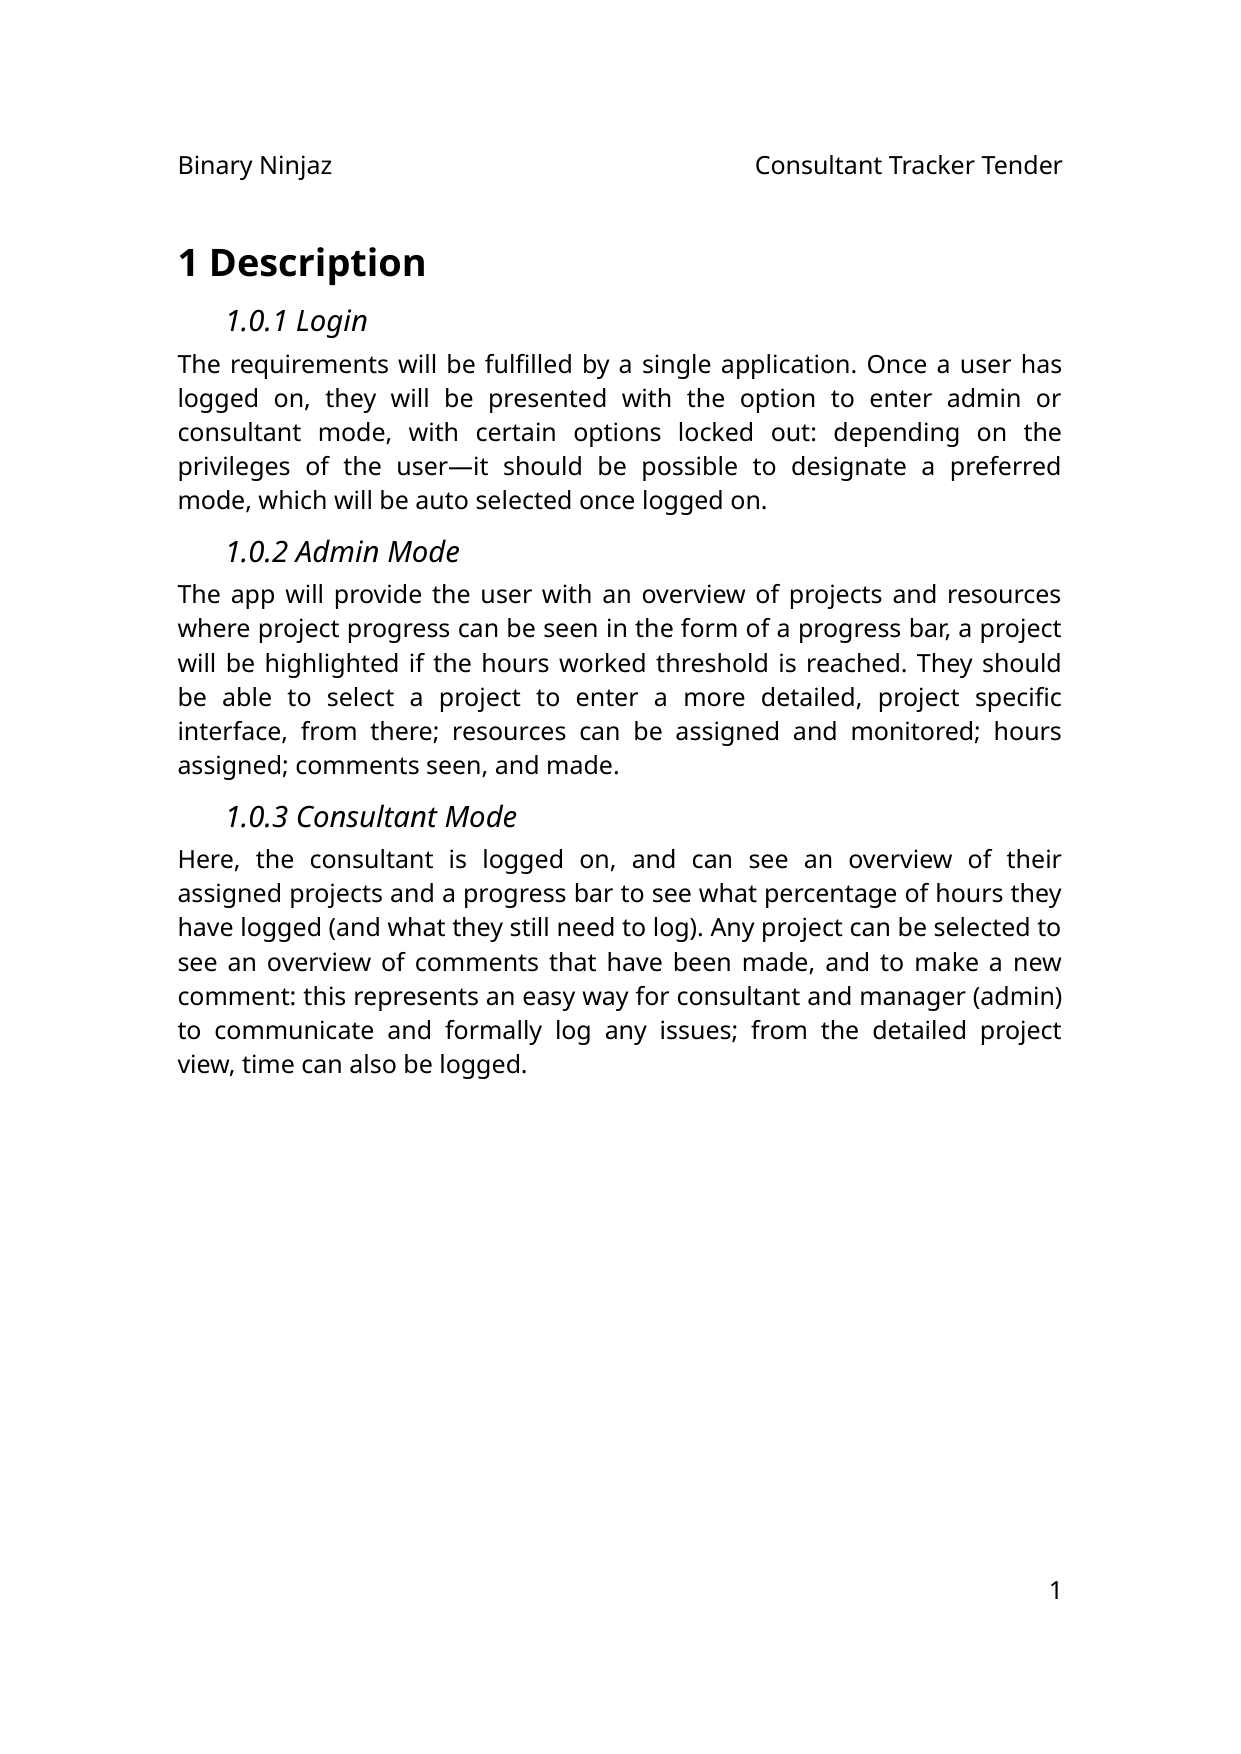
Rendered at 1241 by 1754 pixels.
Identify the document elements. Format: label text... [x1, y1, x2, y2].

subtitle 1.0.3 Consultant Mode [224, 796, 1063, 836]
subtitle 1.0.2 Admin Mode [224, 531, 1063, 571]
text The app will provide the user with an overview of projects and resources where project progress can be seen in the form of a progress bar, a project will be highlighted if the hours worked threshold is reached. They should be able to select a project to enter a more detailed, project specific interface, from there; resources can be assigned and monitored; hours assigned; comments seen, and made. [177, 577, 1063, 781]
subtitle 1.0.1 Login [224, 300, 1063, 340]
subtitle 1 Description [177, 236, 1063, 288]
text The requirements will be fulfilled by a single application. Once a user has logged on, they will be presented with the option to enter admin or consultant mode, with certain options locked out: depending on the privileges of the user—it should be possible to designate a preferred mode, which will be auto selected once logged on. [177, 346, 1063, 517]
text Here, the consultant is logged on, and can see an overview of their assigned projects and a progress bar to see what percentage of hours they have logged (and what they still need to log). Any project can be selected to see an overview of comments that have been made, and to make a new comment: this represents an easy way for consultant and manager (admin) to communicate and formally log any issues; from the detailed project view, time can also be logged. [177, 842, 1063, 1080]
